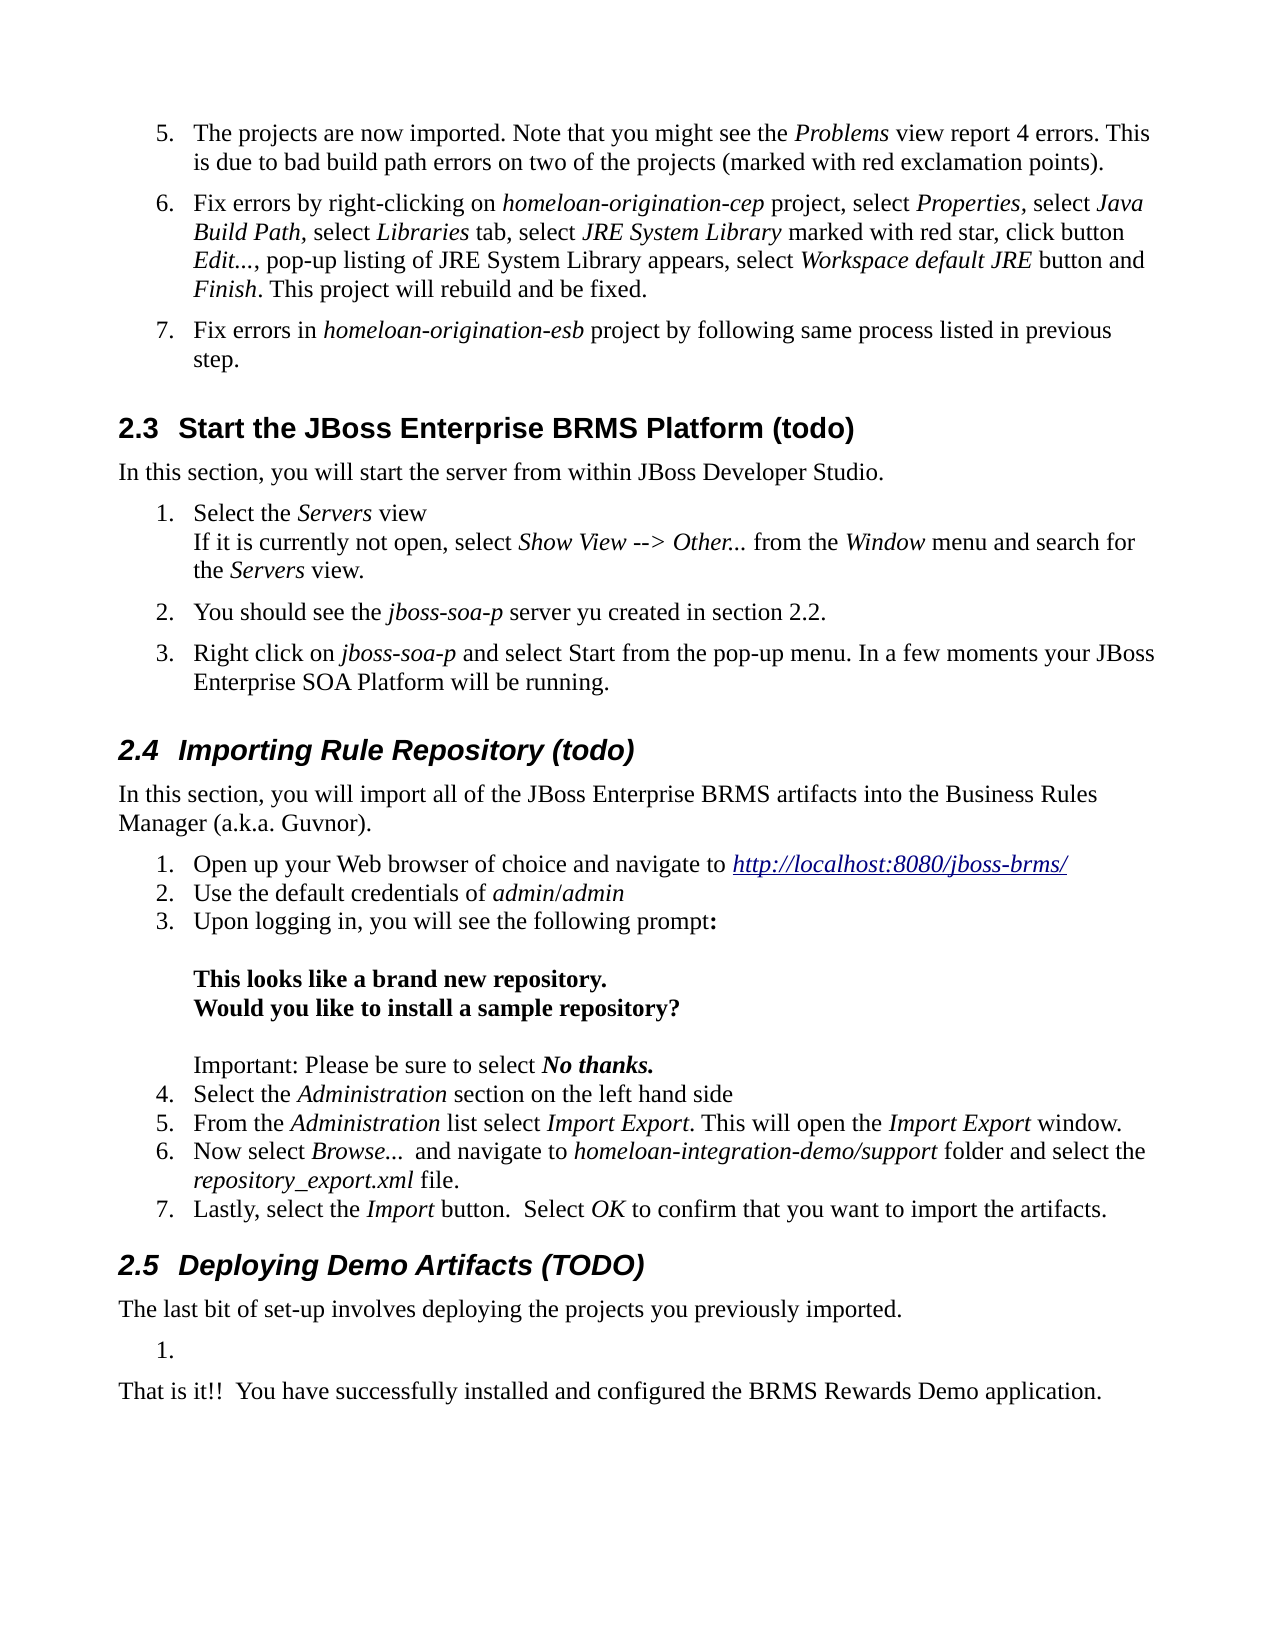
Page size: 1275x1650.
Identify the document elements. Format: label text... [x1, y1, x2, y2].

list Fix errors in homeloan-origination-esb project by following same process listed in previous step. [156, 316, 1157, 373]
list Now select Browse... and navigate to homeloan-integration-demo/support folder and select the repository_export.xml file. [156, 1136, 1157, 1194]
list Use the default credentials of admin/admin [156, 878, 1157, 906]
list Would you like to install a sample repository? Important: Please be sure to select No thanks. [156, 993, 1157, 1079]
list Lastly, select the Import button. Select OK to confirm that you want to import the artifacts. [156, 1194, 1157, 1223]
text The last bit of set-up involves deploying the projects you previously imported. [118, 1294, 1157, 1322]
list Right click on jboss-soa-p and select Start from the pop-up menu. In a few moments your JBoss Enterprise SOA Platform will be running. [156, 638, 1157, 695]
list Select the Servers view If it is currently not open, select Show View --> Other... from the Window menu and search for the Servers view. [156, 498, 1157, 584]
list The projects are now imported. Note that you might see the Problems view report 4 errors. This is due to bad build path errors on two of the projects (marked with red exclamation points). [156, 118, 1157, 176]
list Open up your Web browser of choice and navigate to http://localhost:8080/jboss-brms/ [156, 849, 1157, 878]
subtitle Start the JBoss Enterprise BRMS Platform (todo) [118, 411, 1157, 444]
list Upon logging in, you will see the following prompt: This looks like a brand new repository. [156, 906, 1157, 993]
list Select the Administration section on the left hand side [156, 1079, 1157, 1108]
list Fix errors by right-clicking on homeloan-origination-cep project, select Properties, select Java Build Path, select Libraries tab, select JRE System Library marked with red star, click button Edit..., pop-up listing of JRE System Library appears, select Workspace default JRE button and Finish. This project will rebuild and be fixed. [156, 188, 1157, 303]
text In this section, you will import all of the JBoss Enterprise BRMS artifacts into the Business Rules Manager (a.k.a. Guvnor). [118, 779, 1157, 836]
text That is it!! You have successfully installed and configured the BRMS Rewards Demo application. [118, 1376, 1157, 1405]
subtitle Importing Rule Repository (todo) [118, 733, 1157, 766]
list From the Administration list select Import Export. This will open the Import Export window. [156, 1108, 1157, 1136]
subtitle Deploying Demo Artifacts (TODO) [118, 1248, 1157, 1281]
text In this section, you will start the server from within JBoss Developer Studio. [118, 457, 1157, 485]
list You should see the jboss-soa-p server yu created in section 2.2. [156, 597, 1157, 625]
